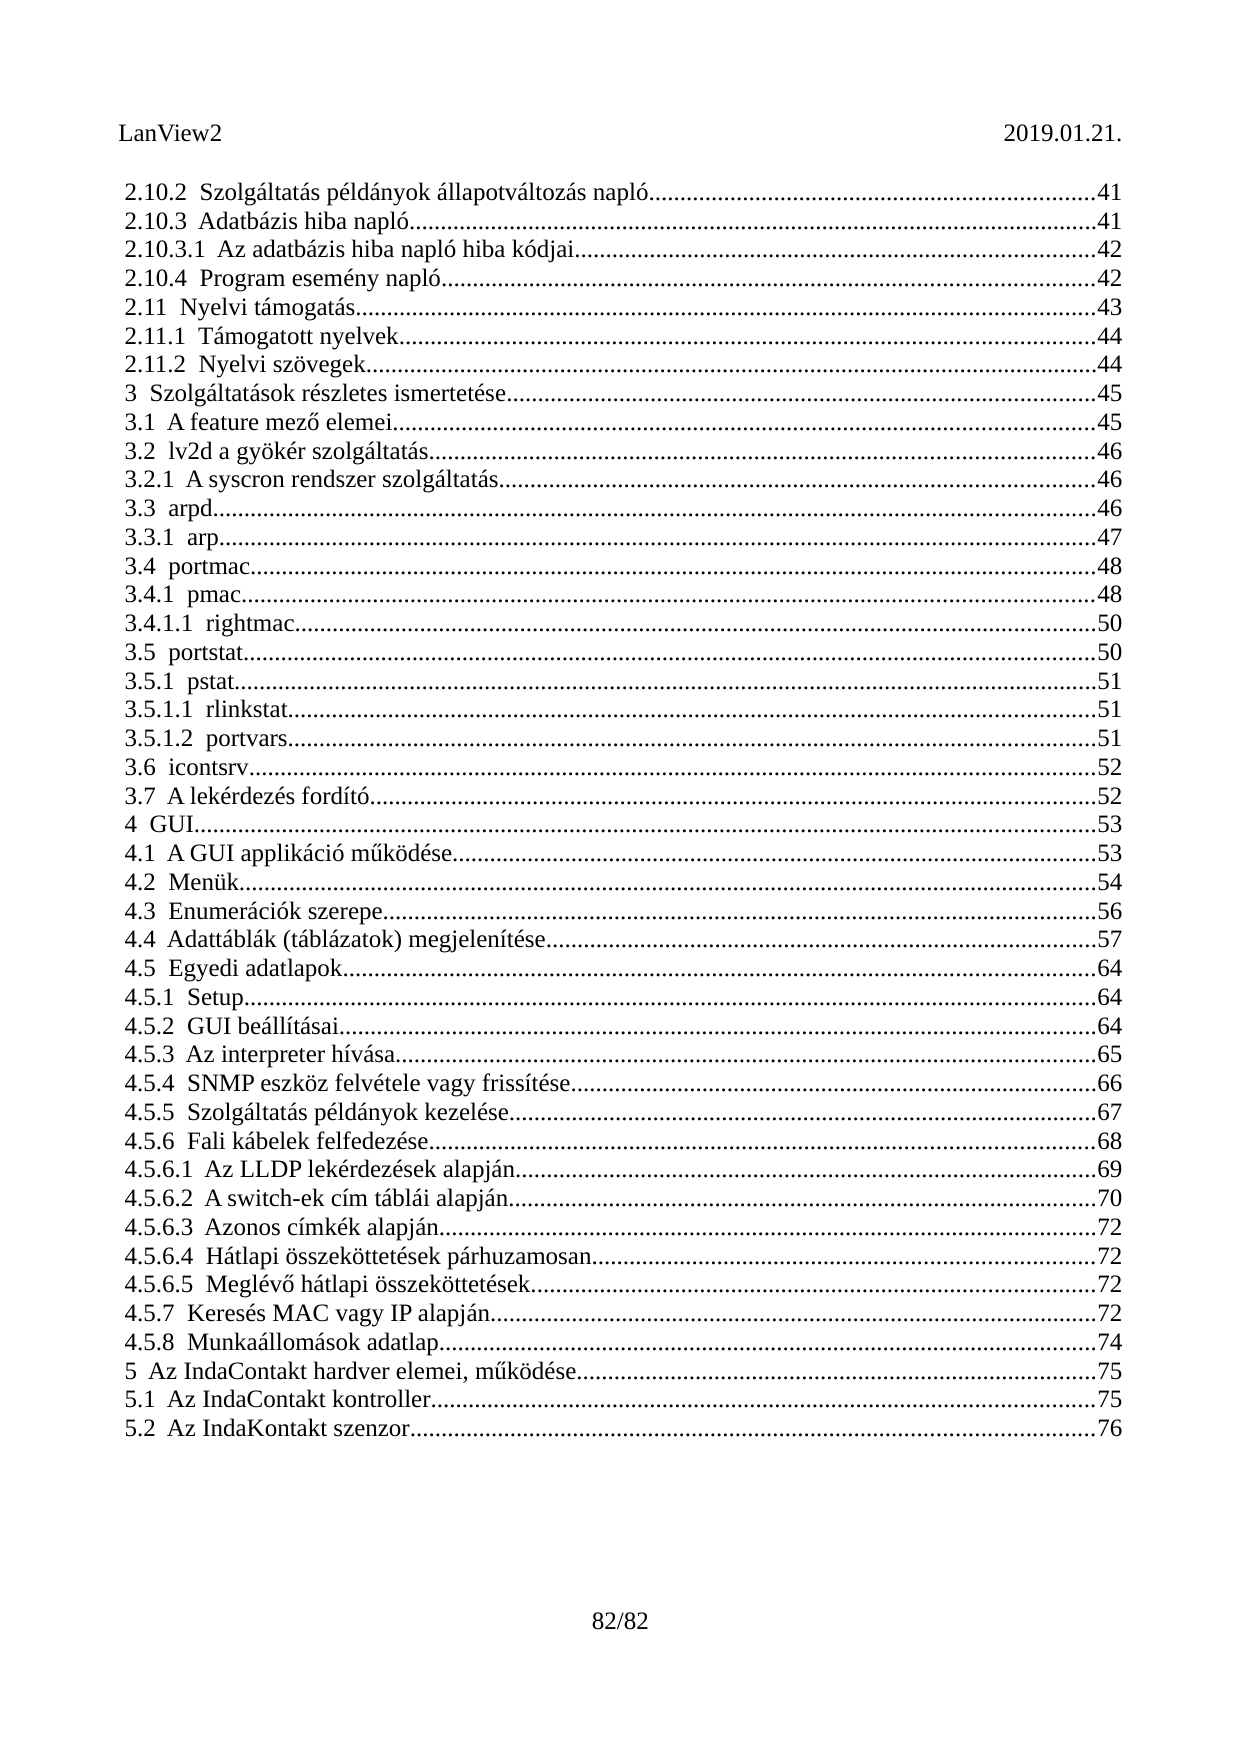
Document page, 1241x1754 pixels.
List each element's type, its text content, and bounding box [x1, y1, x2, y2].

text 3.2 lv2d a gyökér szolgáltatás 46 [118, 436, 1122, 464]
text 4.4 Adattáblák (táblázatok) megjelenítése 57 [118, 924, 1122, 953]
text 4.5.1 Setup 64 [118, 982, 1122, 1011]
text 4.5.6 Fali kábelek felfedezése 68 [118, 1126, 1122, 1154]
text 4 GUI 53 [118, 809, 1122, 838]
text 4.5 Egyedi adatlapok 64 [118, 953, 1122, 982]
text 3 Szolgáltatások részletes ismertetése 45 [118, 378, 1122, 407]
text 4.5.6.3 Azonos címkék alapján 72 [118, 1212, 1122, 1241]
text 2.10.3.1 Az adatbázis hiba napló hiba kódjai 42 [118, 234, 1122, 263]
text 3.5.1.2 portvars 51 [118, 723, 1122, 752]
text 3.4 portmac 48 [118, 551, 1122, 579]
text 4.5.6.2 A switch-ek cím táblái alapján 70 [118, 1183, 1122, 1212]
text 3.5.1.1 rlinkstat 51 [118, 694, 1122, 723]
text 3.6 icontsrv 52 [118, 752, 1122, 781]
text 3.3 arpd 46 [118, 493, 1122, 522]
text 2.11.1 Támogatott nyelvek 44 [118, 321, 1122, 349]
text 2.10.2 Szolgáltatás példányok állapotváltozás napló 41 [118, 177, 1122, 206]
text 3.4.1.1 rightmac 50 [118, 608, 1122, 637]
text 4.2 Menük 54 [118, 867, 1122, 896]
text 4.3 Enumerációk szerepe 56 [118, 896, 1122, 924]
text 4.5.6.1 Az LLDP lekérdezések alapján 69 [118, 1154, 1122, 1183]
text 2.10.4 Program esemény napló 42 [118, 263, 1122, 292]
text 3.7 A lekérdezés fordító 52 [118, 781, 1122, 809]
text 3.2.1 A syscron rendszer szolgáltatás 46 [118, 464, 1122, 493]
text 2.10.3 Adatbázis hiba napló 41 [118, 206, 1122, 234]
text 4.5.6.4 Hátlapi összeköttetések párhuzamosan 72 [118, 1241, 1122, 1269]
text 4.1 A GUI applikáció működése 53 [118, 838, 1122, 867]
text 5.1 Az IndaContakt kontroller 75 [118, 1384, 1122, 1413]
text 4.5.7 Keresés MAC vagy IP alapján 72 [118, 1298, 1122, 1327]
text 5 Az IndaContakt hardver elemei, működése 75 [118, 1356, 1122, 1384]
text 3.5.1 pstat 51 [118, 666, 1122, 694]
text 3.1 A feature mező elemei 45 [118, 407, 1122, 436]
text 3.3.1 arp 47 [118, 522, 1122, 551]
text 3.5 portstat 50 [118, 637, 1122, 666]
text 4.5.6.5 Meglévő hátlapi összeköttetések. 72 [118, 1269, 1122, 1298]
text 4.5.3 Az interpreter hívása 65 [118, 1039, 1122, 1068]
text 4.5.2 GUI beállításai 64 [118, 1011, 1122, 1039]
text 4.5.4 SNMP eszköz felvétele vagy frissítése 66 [118, 1068, 1122, 1097]
text 3.4.1 pmac 48 [118, 579, 1122, 608]
text 2.11.2 Nyelvi szövegek 44 [118, 349, 1122, 378]
text 5.2 Az IndaKontakt szenzor 76 [118, 1413, 1122, 1442]
text 4.5.5 Szolgáltatás példányok kezelése 67 [118, 1097, 1122, 1126]
text 4.5.8 Munkaállomások adatlap 74 [118, 1327, 1122, 1356]
text 2.11 Nyelvi támogatás 43 [118, 292, 1122, 321]
